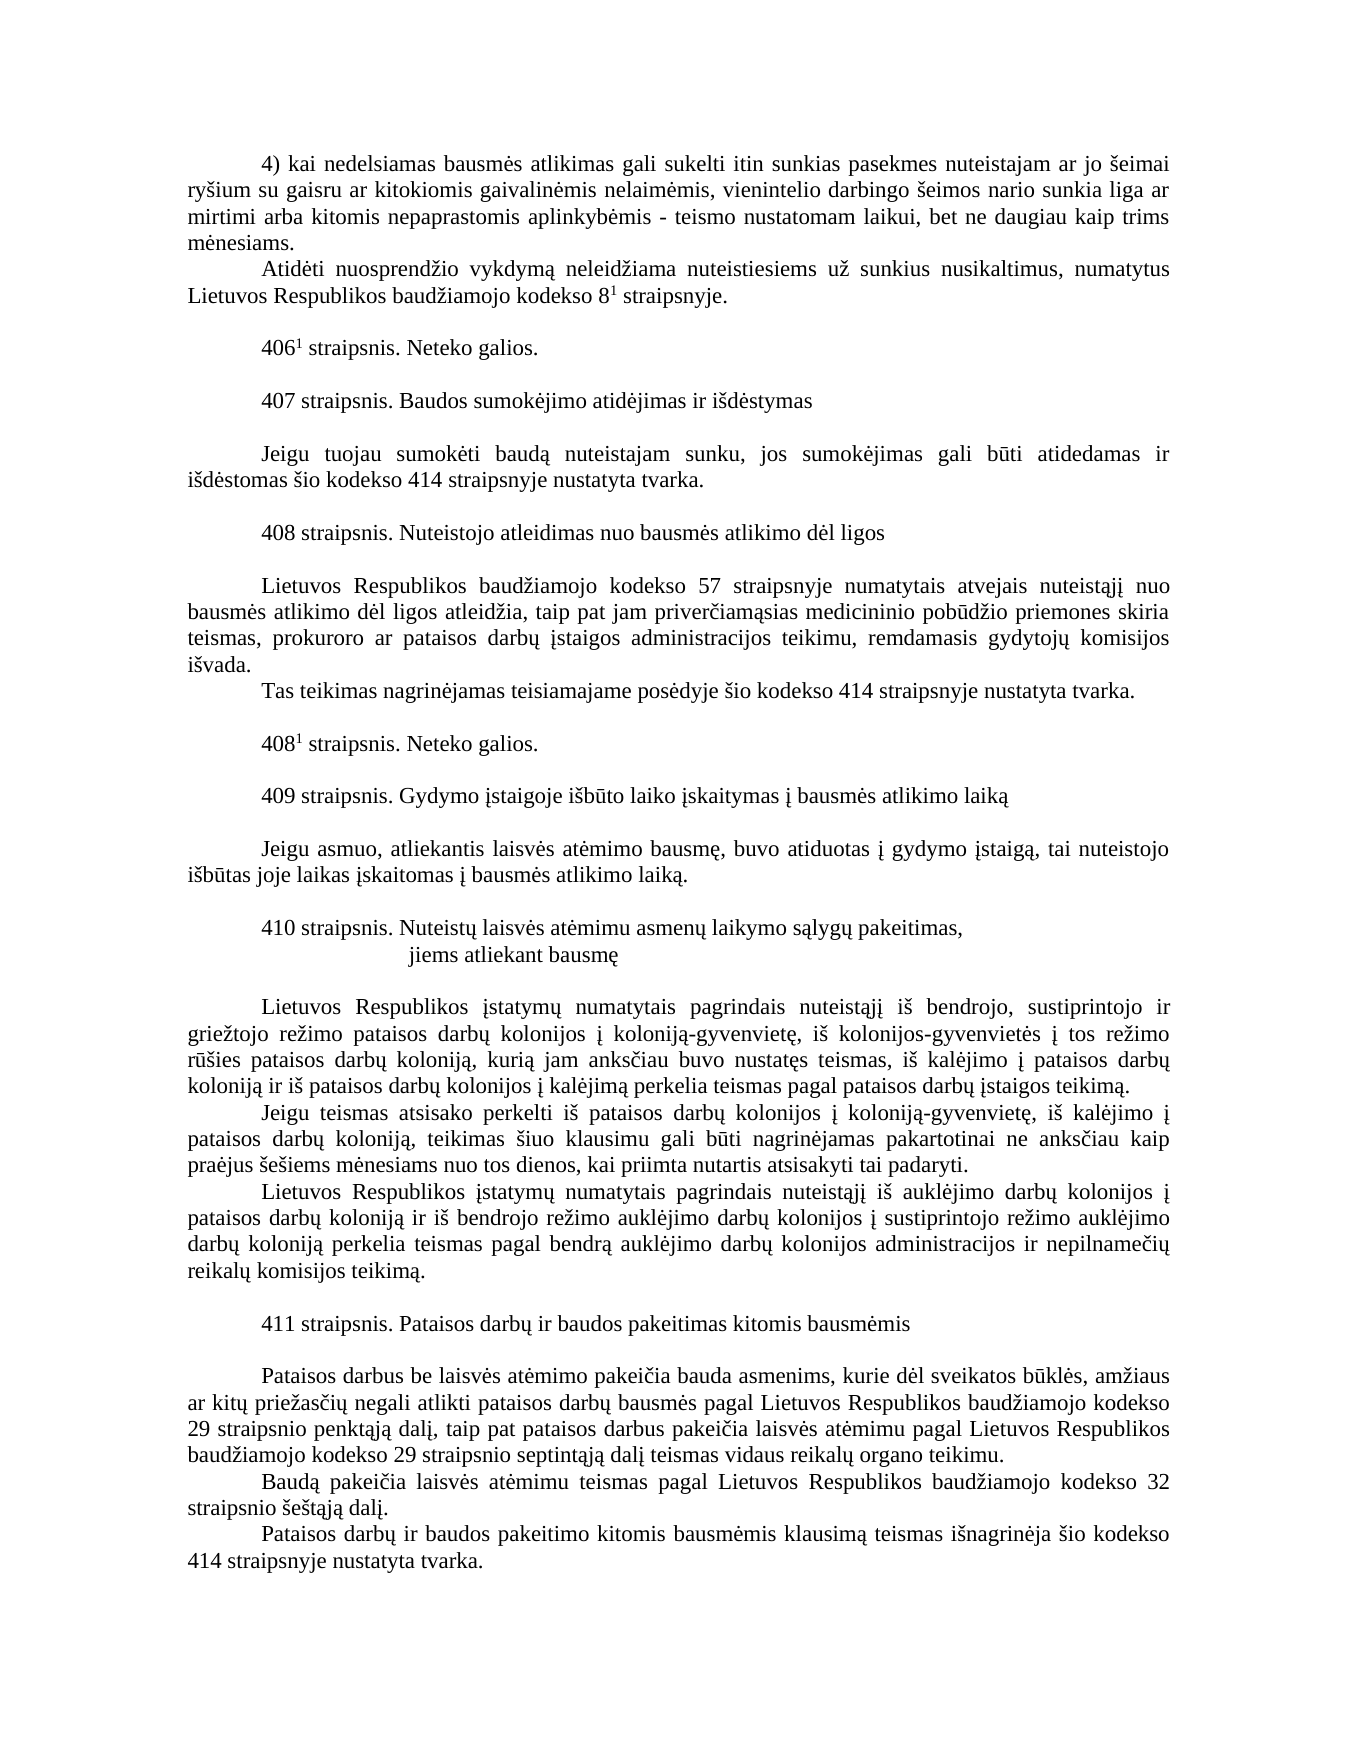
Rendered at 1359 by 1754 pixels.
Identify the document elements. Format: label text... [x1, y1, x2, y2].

text Baudą pakeičia laisvės atėmimu teismas pagal Lietuvos Respublikos baudžiamojo kodekso 32 straipsnio šeštąją dalį. [187, 1468, 1171, 1520]
text Jeigu asmuo, atliekantis laisvės atėmimo bausmę, buvo atiduotas į gydymo įstaigą, tai nuteistojo išbūtas joje laikas įskaitomas į bausmės atlikimo laiką. [187, 835, 1171, 888]
text Tas teikimas nagrinėjamas teisiamajame posėdyje šio kodekso 414 straipsnyje nustatyta tvarka. [187, 677, 1171, 703]
text Lietuvos Respublikos baudžiamojo kodekso 57 straipsnyje numatytais atvejais nuteistąjį nuo bausmės atlikimo dėl ligos atleidžia, taip pat jam priverčiamąsias medicininio pobūdžio priemones skiria teismas, prokuroro ar pataisos darbų įstaigos administracijos teikimu, remdamasis gydytojų komisijos išvada. [187, 572, 1171, 677]
text Lietuvos Respublikos įstatymų numatytais pagrindais nuteistąjį iš bendrojo, sustiprintojo ir griežtojo režimo pataisos darbų kolonijos į koloniją-gyvenvietę, iš kolonijos-gyvenvietės į tos režimo rūšies pataisos darbų koloniją, kurią jam anksčiau buvo nustatęs teismas, iš kalėjimo į pataisos darbų koloniją ir iš pataisos darbų kolonijos į kalėjimą perkelia teismas pagal pataisos darbų įstaigos teikimą. [187, 993, 1171, 1099]
text 407 straipsnis. Baudos sumokėjimo atidėjimas ir išdėstymas [187, 387, 1171, 413]
text Pataisos darbus be laisvės atėmimo pakeičia bauda asmenims, kurie dėl sveikatos būklės, amžiaus ar kitų priežasčių negali atlikti pataisos darbų bausmės pagal Lietuvos Respublikos baudžiamojo kodekso 29 straipsnio penktąją dalį, taip pat pataisos darbus pakeičia laisvės atėmimu pagal Lietuvos Respublikos baudžiamojo kodekso 29 straipsnio septintąją dalį teismas vidaus reikalų organo teikimu. [187, 1362, 1171, 1468]
text Lietuvos Respublikos įstatymų numatytais pagrindais nuteistąjį iš auklėjimo darbų kolonijos į pataisos darbų koloniją ir iš bendrojo režimo auklėjimo darbų kolonijos į sustiprintojo režimo auklėjimo darbų koloniją perkelia teismas pagal bendrą auklėjimo darbų kolonijos administracijos ir nepilnamečių reikalų komisijos teikimą. [187, 1178, 1171, 1283]
text Jeigu teismas atsisako perkelti iš pataisos darbų kolonijos į koloniją-gyvenvietę, iš kalėjimo į pataisos darbų koloniją, teikimas šiuo klausimu gali būti nagrinėjamas pakartotinai ne anksčiau kaip praėjus šešiems mėnesiams nuo tos dienos, kai priimta nutartis atsisakyti tai padaryti. [187, 1099, 1171, 1178]
text 410 straipsnis. Nuteistų laisvės atėmimu asmenų laikymo sąlygų pakeitimas, [261, 914, 1171, 941]
text Jeigu tuojau sumokėti baudą nuteistajam sunku, jos sumokėjimas gali būti atidedamas ir išdėstomas šio kodekso 414 straipsnyje nustatyta tvarka. [187, 440, 1171, 493]
text 4061 straipsnis. Neteko galios. [187, 334, 1171, 361]
text 4081 straipsnis. Neteko galios. [187, 730, 1171, 756]
text Atidėti nuosprendžio vykdymą neleidžiama nuteistiesiems už sunkius nusikaltimus, numatytus Lietuvos Respublikos baudžiamojo kodekso 81 straipsnyje. [187, 255, 1171, 308]
text Pataisos darbų ir baudos pakeitimo kitomis bausmėmis klausimą teismas išnagrinėja šio kodekso 414 straipsnyje nustatyta tvarka. [187, 1520, 1171, 1573]
text 4) kai nedelsiamas bausmės atlikimas gali sukelti itin sunkias pasekmes nuteistajam ar jo šeimai ryšium su gaisru ar kitokiomis gaivalinėmis nelaimėmis, vienintelio darbingo šeimos nario sunkia liga ar mirtimi arba kitomis nepaprastomis aplinkybėmis - teismo nustatomam laikui, bet ne daugiau kaip trims mėnesiams. [187, 150, 1171, 255]
text jiems atliekant bausmę [336, 941, 1171, 967]
text 411 straipsnis. Pataisos darbų ir baudos pakeitimas kitomis bausmėmis [187, 1309, 1171, 1336]
text 409 straipsnis. Gydymo įstaigoje išbūto laiko įskaitymas į bausmės atlikimo laiką [187, 782, 1171, 809]
text 408 straipsnis. Nuteistojo atleidimas nuo bausmės atlikimo dėl ligos [187, 519, 1171, 545]
